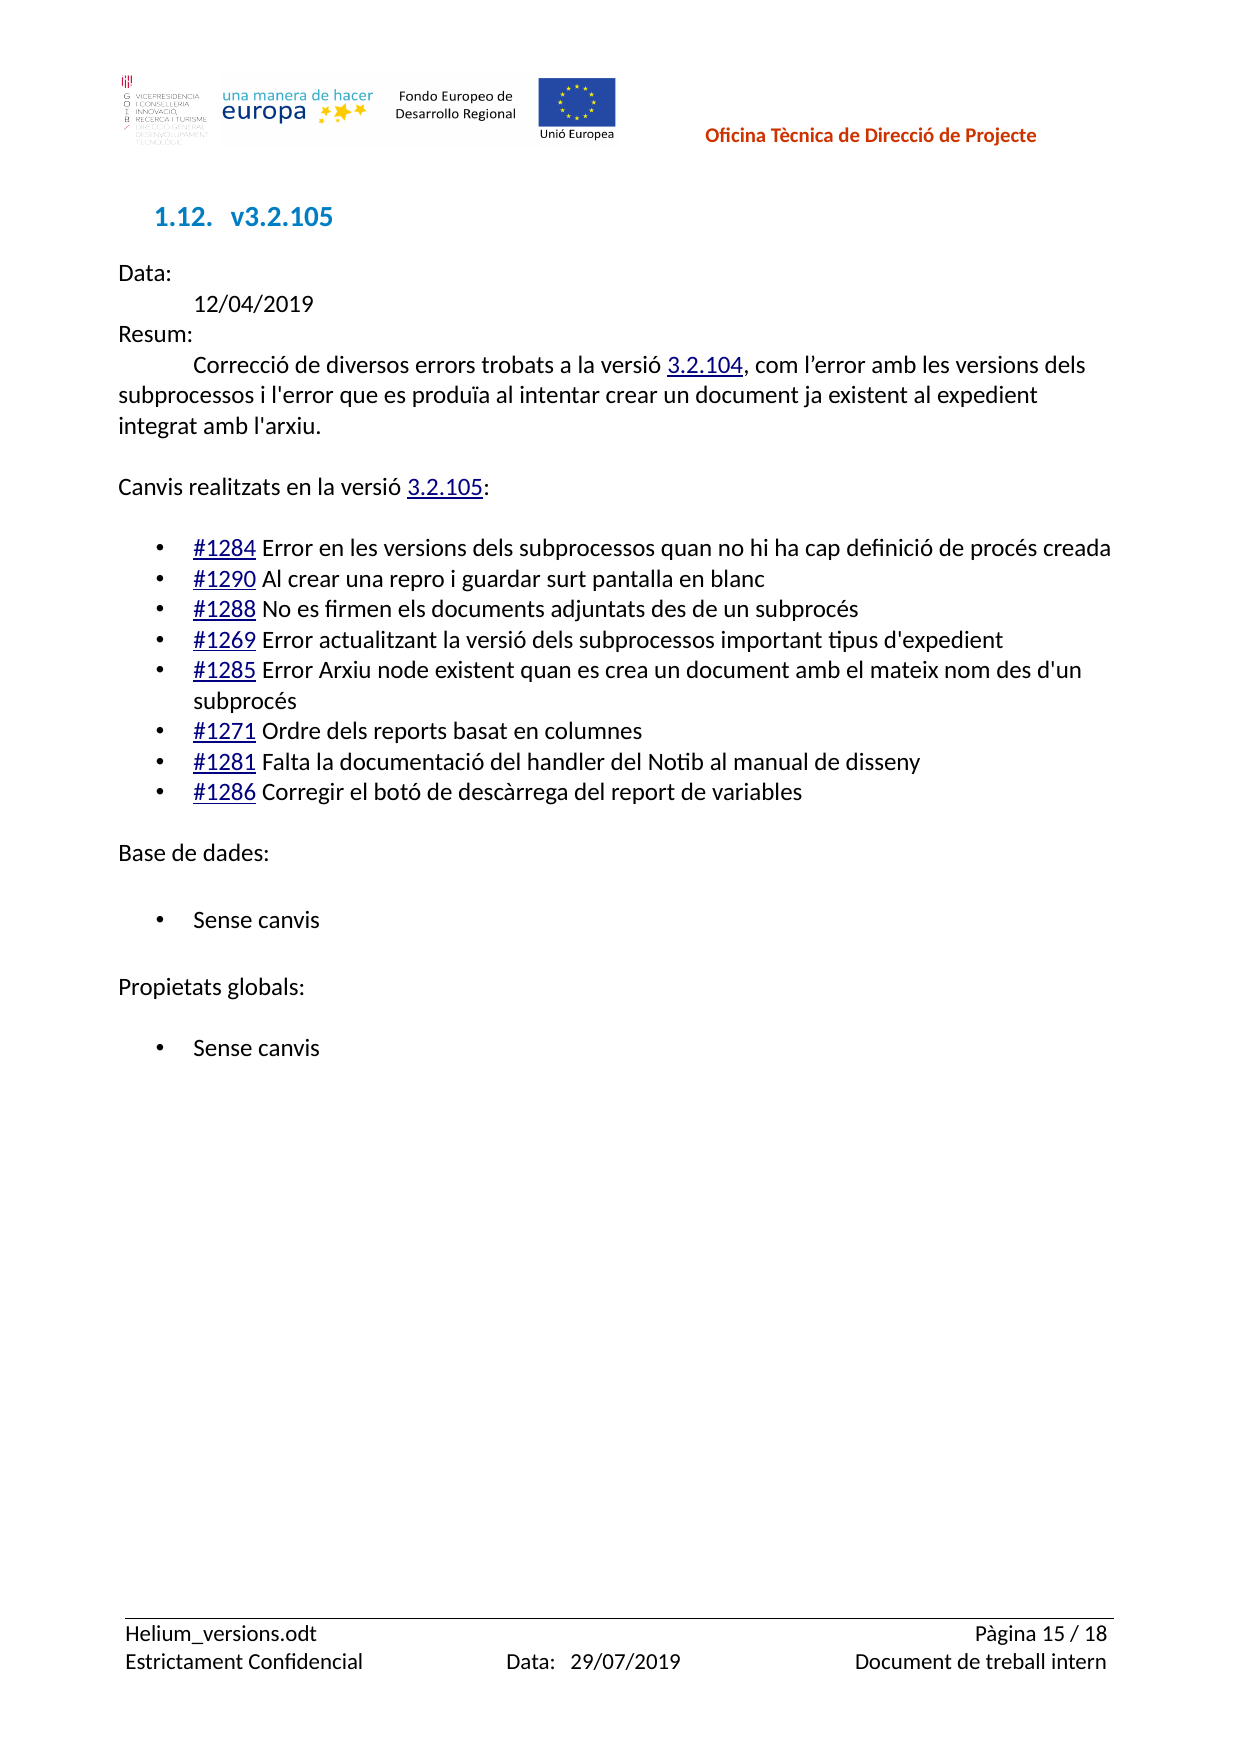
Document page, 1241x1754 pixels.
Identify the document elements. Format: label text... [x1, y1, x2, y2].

picture [118, 73, 213, 147]
text Canvis realitzats en la versió 3.2.105: [118, 471, 1122, 502]
list #1281 Falta la documentació del handler del Notib al manual de disseny [156, 746, 1122, 776]
picture [219, 73, 621, 147]
list #1285 Error Arxiu node existent quan es crea un document amb el mateix nom des d'un subprocés [156, 654, 1122, 715]
text Resum: [118, 319, 1122, 349]
subtitle v3.2.105 [153, 198, 1122, 234]
text Correcció de diversos errors trobats a la versió 3.2.104, com l’error amb les versions dels subprocessos i l'error que es produïa al intentar crear un document ja existent al expedient integrat amb l'arxiu. [118, 349, 1122, 441]
text Base de dades: [118, 837, 1122, 868]
list #1269 Error actualitzant la versió dels subprocessos important tipus d'expedient [156, 624, 1122, 654]
list #1284 Error en les versions dels subprocessos quan no hi ha cap definició de procés creada [156, 532, 1122, 563]
text Data: [118, 258, 1122, 288]
text 12/04/2019 [118, 288, 1122, 319]
list #1290 Al crear una repro i guardar surt pantalla en blanc [156, 563, 1122, 593]
list #1288 No es firmen els documents adjuntats des de un subprocés [156, 593, 1122, 624]
list #1286 Corregir el botó de descàrrega del report de variables [156, 776, 1122, 807]
list Sense canvis [156, 904, 1122, 935]
text Propietats globals: [118, 971, 1122, 1002]
list #1271 Ordre dels reports basat en columnes [156, 715, 1122, 746]
list Sense canvis [156, 1032, 1122, 1063]
